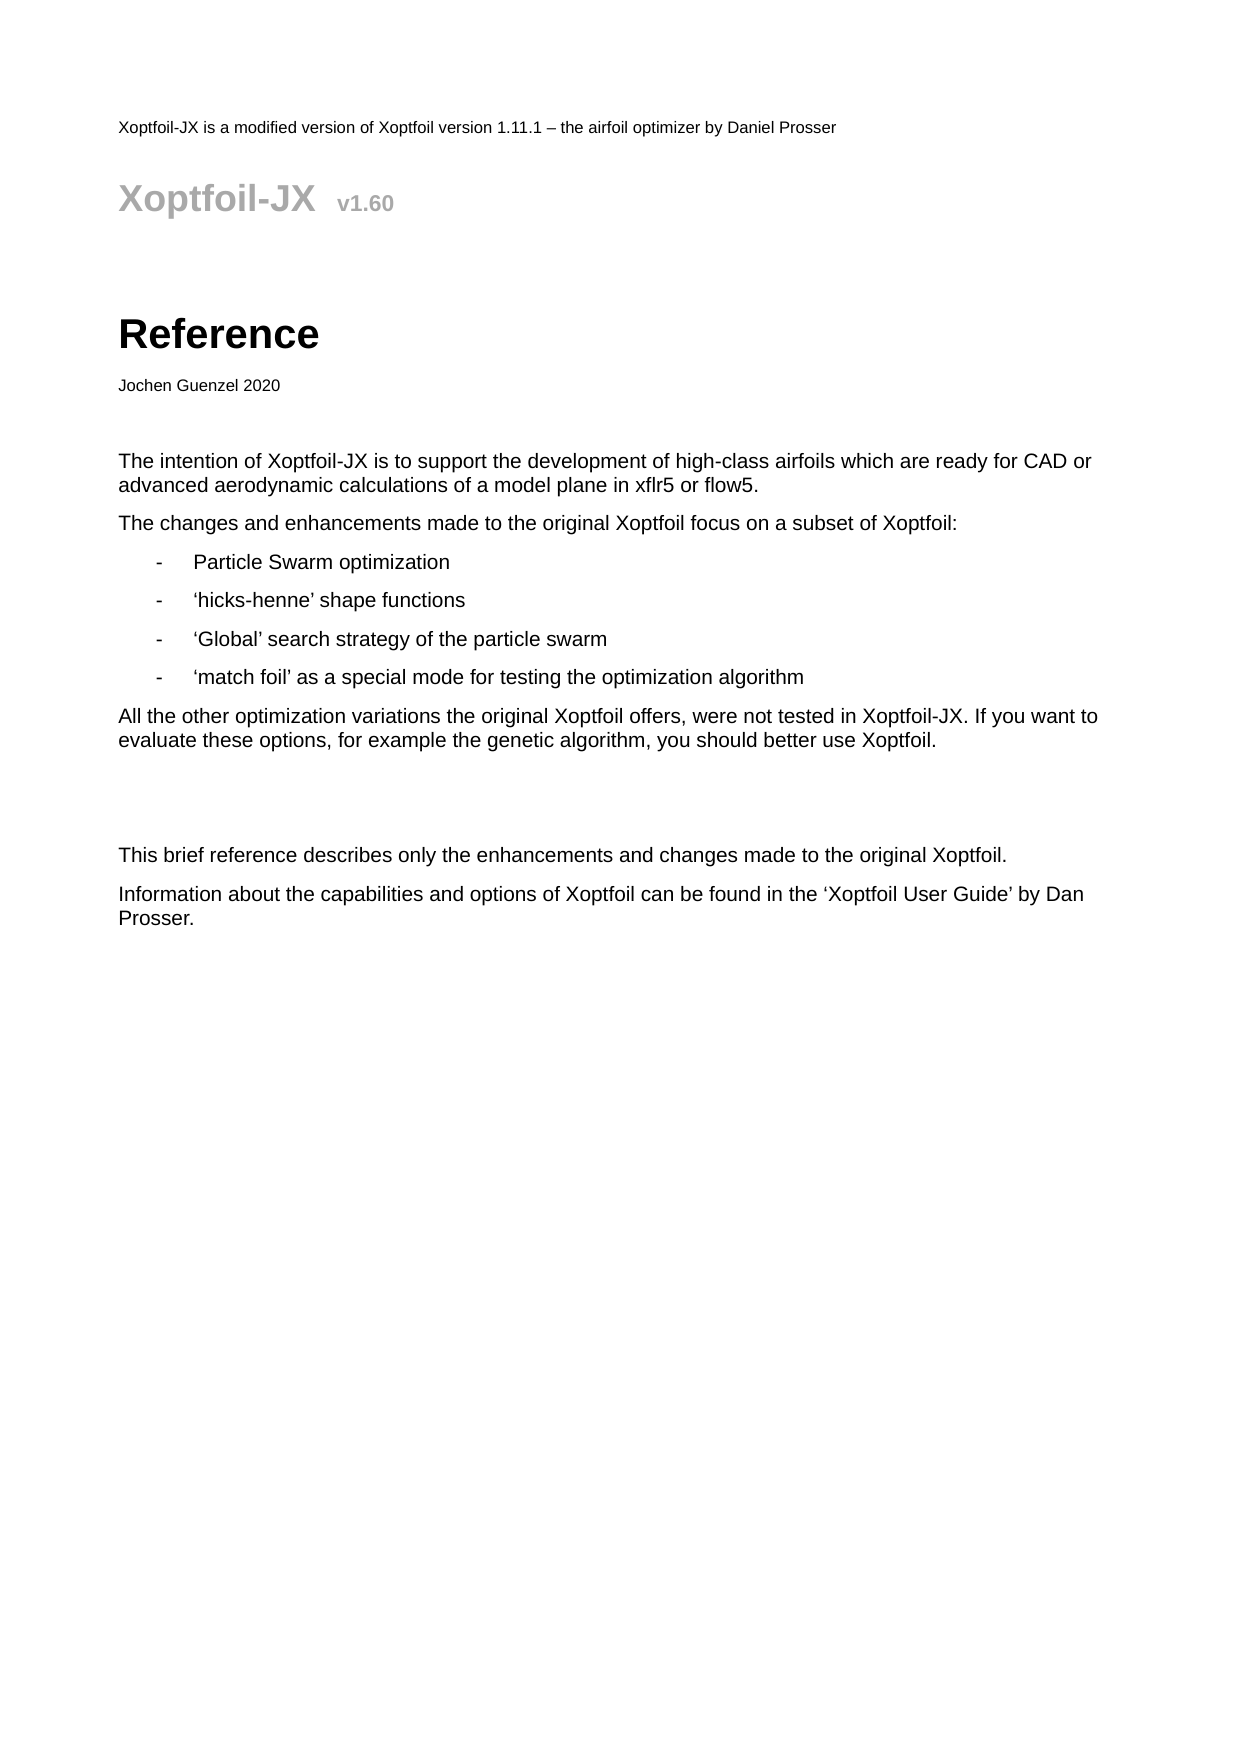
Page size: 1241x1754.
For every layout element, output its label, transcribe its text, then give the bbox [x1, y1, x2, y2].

text The changes and enhancements made to the original Xoptfoil focus on a subset of Xoptfoil: [118, 511, 1122, 535]
list ‘match foil’ as a special mode for testing the optimization algorithm [156, 665, 1122, 689]
text This brief reference describes only the enhancements and changes made to the original Xoptfoil. [118, 843, 1122, 867]
text Information about the capabilities and options of Xoptfoil can be found in the ‘Xoptfoil User Guide’ by Dan Prosser. [118, 882, 1122, 930]
text Xoptfoil-JX is a modified version of Xoptfoil version 1.11.1 – the airfoil optimizer by Daniel Prosser [118, 118, 1122, 137]
text The intention of Xoptfoil-JX is to support the development of high-class airfoils which are ready for CAD or advanced aerodynamic calculations of a model plane in xflr5 or flow5. [118, 448, 1122, 496]
text Jochen Guenzel 2020 [118, 357, 1122, 395]
list ‘Global’ search strategy of the particle swarm [156, 627, 1122, 651]
list Particle Swarm optimization [156, 549, 1122, 573]
text All the other optimization variations the original Xoptfoil offers, were not tested in Xoptfoil-JX. If you want to evaluate these options, for example the genetic algorithm, you should better use Xoptfoil. [118, 704, 1122, 752]
subtitle Reference [118, 309, 1122, 357]
subtitle Xoptfoil-JX v1.60 [118, 176, 1122, 219]
list ‘hicks-henne’ shape functions [156, 588, 1122, 612]
